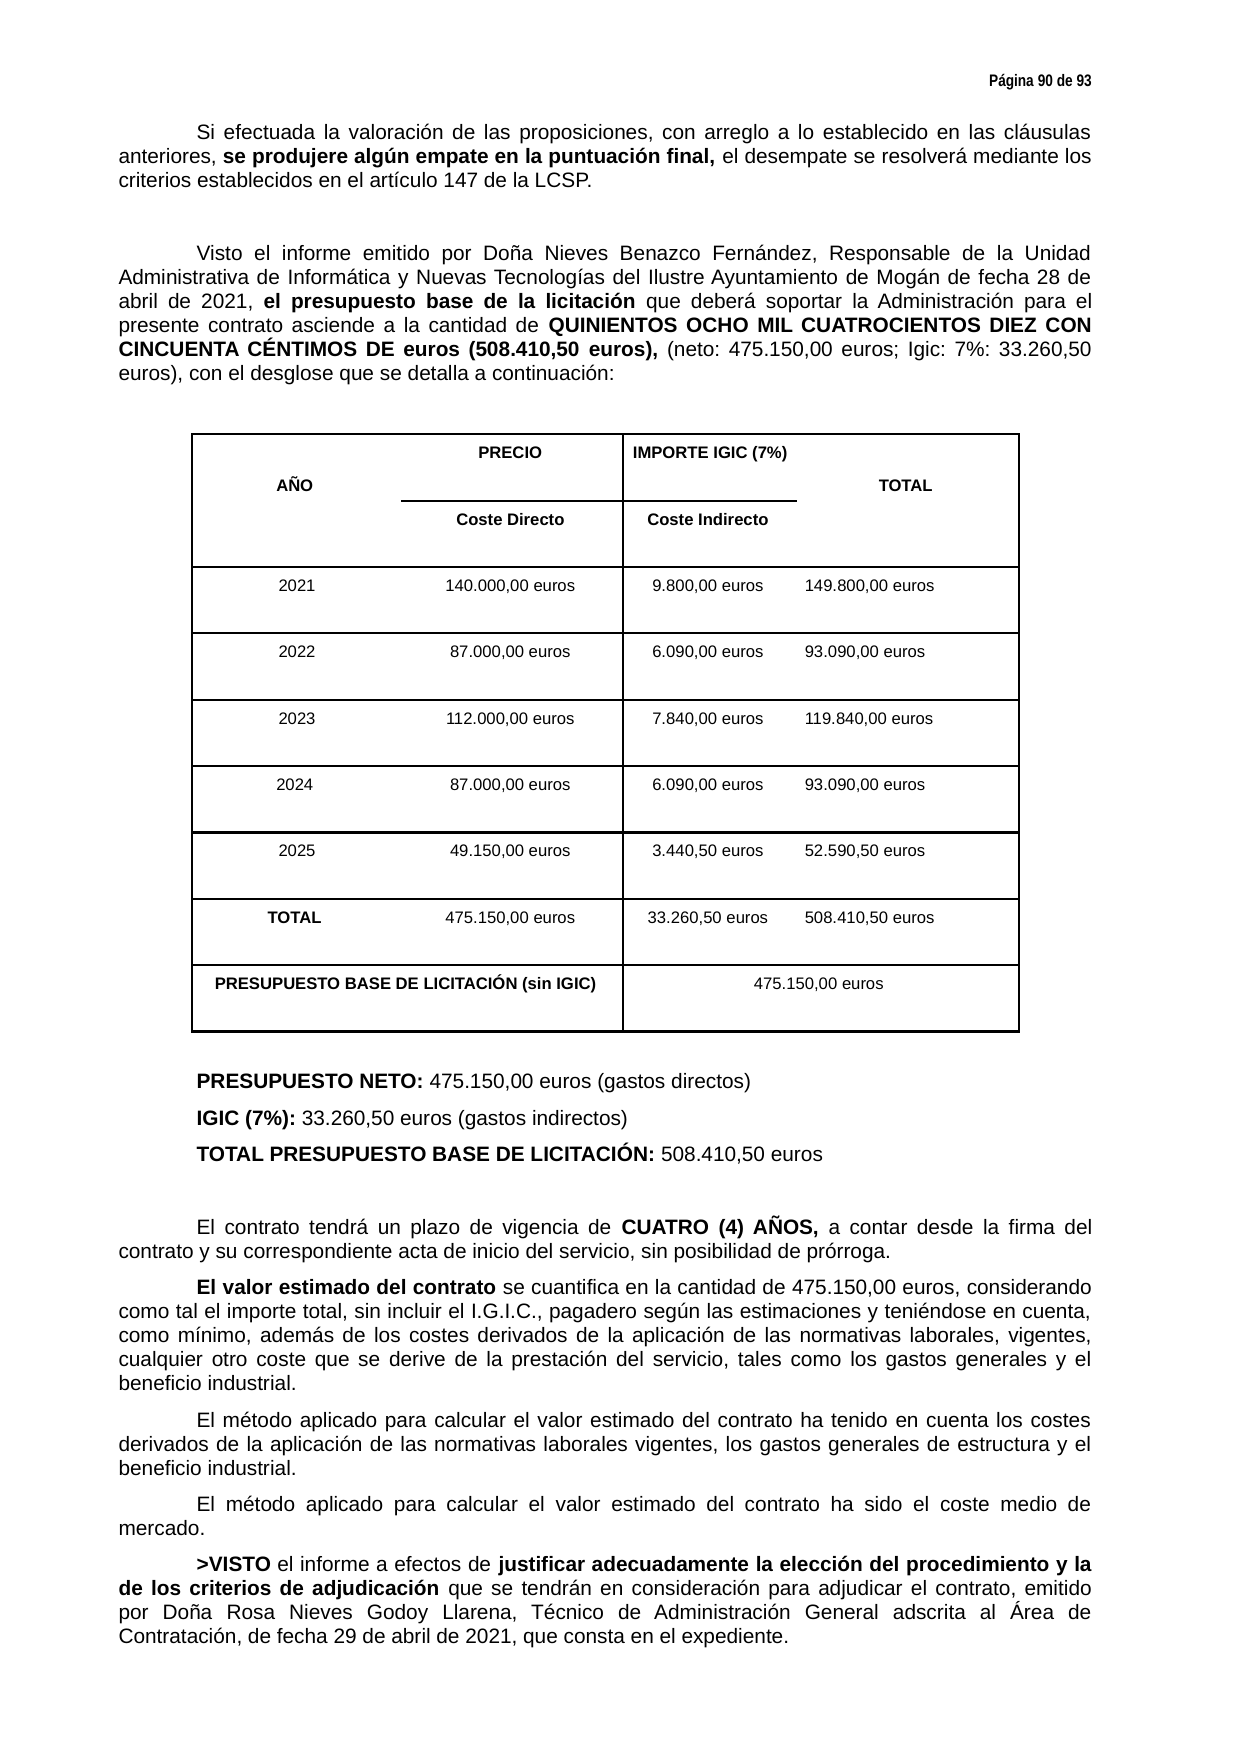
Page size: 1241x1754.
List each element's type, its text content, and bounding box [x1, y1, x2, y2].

table_cell 2025 [193, 834, 401, 898]
text El método aplicado para calcular el valor estimado del contrato ha tenido en cuenta los costes derivados de la aplicación de las normativas laborales vigentes, los gastos generales de estructura y el beneficio industrial. [118, 1407, 1092, 1479]
table_cell 33.260,50 euros [624, 900, 797, 964]
table_cell 2022 [193, 634, 401, 699]
table_cell 6.090,00 euros [624, 767, 797, 831]
table_cell 112.000,00 euros [401, 701, 622, 765]
text PRESUPUESTO NETO: 475.150,00 euros (gastos directos) [118, 1069, 1092, 1093]
table_cell 87.000,00 euros [401, 767, 622, 831]
table_cell TOTAL [193, 900, 401, 964]
table_cell 9.800,00 euros [624, 568, 797, 632]
table_header AÑO [193, 435, 401, 566]
table_cell 508.410,50 euros [797, 900, 1018, 964]
text IGIC (7%): 33.260,50 euros (gastos indirectos) [118, 1105, 1092, 1129]
table_cell Coste Directo [401, 502, 622, 566]
text >VISTO el informe a efectos de justificar adecuadamente la elección del procedimiento y la de los criterios de adjudicación que se tendrán en consideración para adjudicar el contrato, emitido por Doña Rosa Nieves Godoy Llarena, Técnico de Administración General adscrita al Área de Contratación, de fecha 29 de abril de 2021, que consta en el expediente. [118, 1552, 1092, 1648]
table_cell 140.000,00 euros [401, 568, 622, 632]
text Visto el informe emitido por Doña Nieves Benazco Fernández, Responsable de la Unidad Administrativa de Informática y Nuevas Tecnologías del Ilustre Ayuntamiento de Mogán de fecha 28 de abril de 2021, el presupuesto base de la licitación que deberá soportar la Administración para el presente contrato asciende a la cantidad de QUINIENTOS OCHO MIL CUATROCIENTOS DIEZ CON CINCUENTA CÉNTIMOS DE euros (508.410,50 euros), (neto: 475.150,00 euros; Igic: 7%: 33.260,50 euros), con el desglose que se detalla a continuación: [118, 241, 1092, 384]
table_cell 2021 [193, 568, 401, 632]
table_cell 2023 [193, 701, 401, 765]
table_header IMPORTE IGIC (7%) [624, 435, 797, 499]
text El contrato tendrá un plazo de vigencia de CUATRO (4) AÑOS, a contar desde la firma del contrato y su correspondiente acta de inicio del servicio, sin posibilidad de prórroga. [118, 1215, 1092, 1263]
table_header PRECIO [401, 435, 622, 499]
table_cell 475.150,00 euros [624, 966, 1018, 1030]
table_cell 2024 [193, 767, 401, 831]
table_cell 93.090,00 euros [797, 767, 1018, 831]
table_header TOTAL [797, 435, 1018, 566]
table_cell 6.090,00 euros [624, 634, 797, 699]
table_cell 7.840,00 euros [624, 701, 797, 765]
table_cell 119.840,00 euros [797, 701, 1018, 765]
table_cell 49.150,00 euros [401, 834, 622, 898]
table_cell PRESUPUESTO BASE DE LICITACIÓN (sin IGIC) [193, 966, 622, 1030]
table_cell 52.590,50 euros [797, 834, 1018, 898]
text El valor estimado del contrato se cuantifica en la cantidad de 475.150,00 euros, considerando como tal el importe total, sin incluir el I.G.I.C., pagadero según las estimaciones y teniéndose en cuenta, como mínimo, además de los costes derivados de la aplicación de las normativas laborales, vigentes, cualquier otro coste que se derive de la prestación del servicio, tales como los gastos generales y el beneficio industrial. [118, 1275, 1092, 1395]
table_cell 475.150,00 euros [401, 900, 622, 964]
table_cell 149.800,00 euros [797, 568, 1018, 632]
table_cell 87.000,00 euros [401, 634, 622, 699]
text TOTAL PRESUPUESTO BASE DE LICITACIÓN: 508.410,50 euros [118, 1142, 1092, 1166]
table_cell 93.090,00 euros [797, 634, 1018, 699]
table_cell 3.440,50 euros [624, 834, 797, 898]
text El método aplicado para calcular el valor estimado del contrato ha sido el coste medio de mercado. [118, 1492, 1092, 1540]
text Si efectuada la valoración de las proposiciones, con arreglo a lo establecido en las cláusulas anteriores, se produjere algún empate en la puntuación final, el desempate se resolverá mediante los criterios establecidos en el artículo 147 de la LCSP. [118, 120, 1092, 192]
table_cell Coste Indirecto [624, 502, 797, 566]
